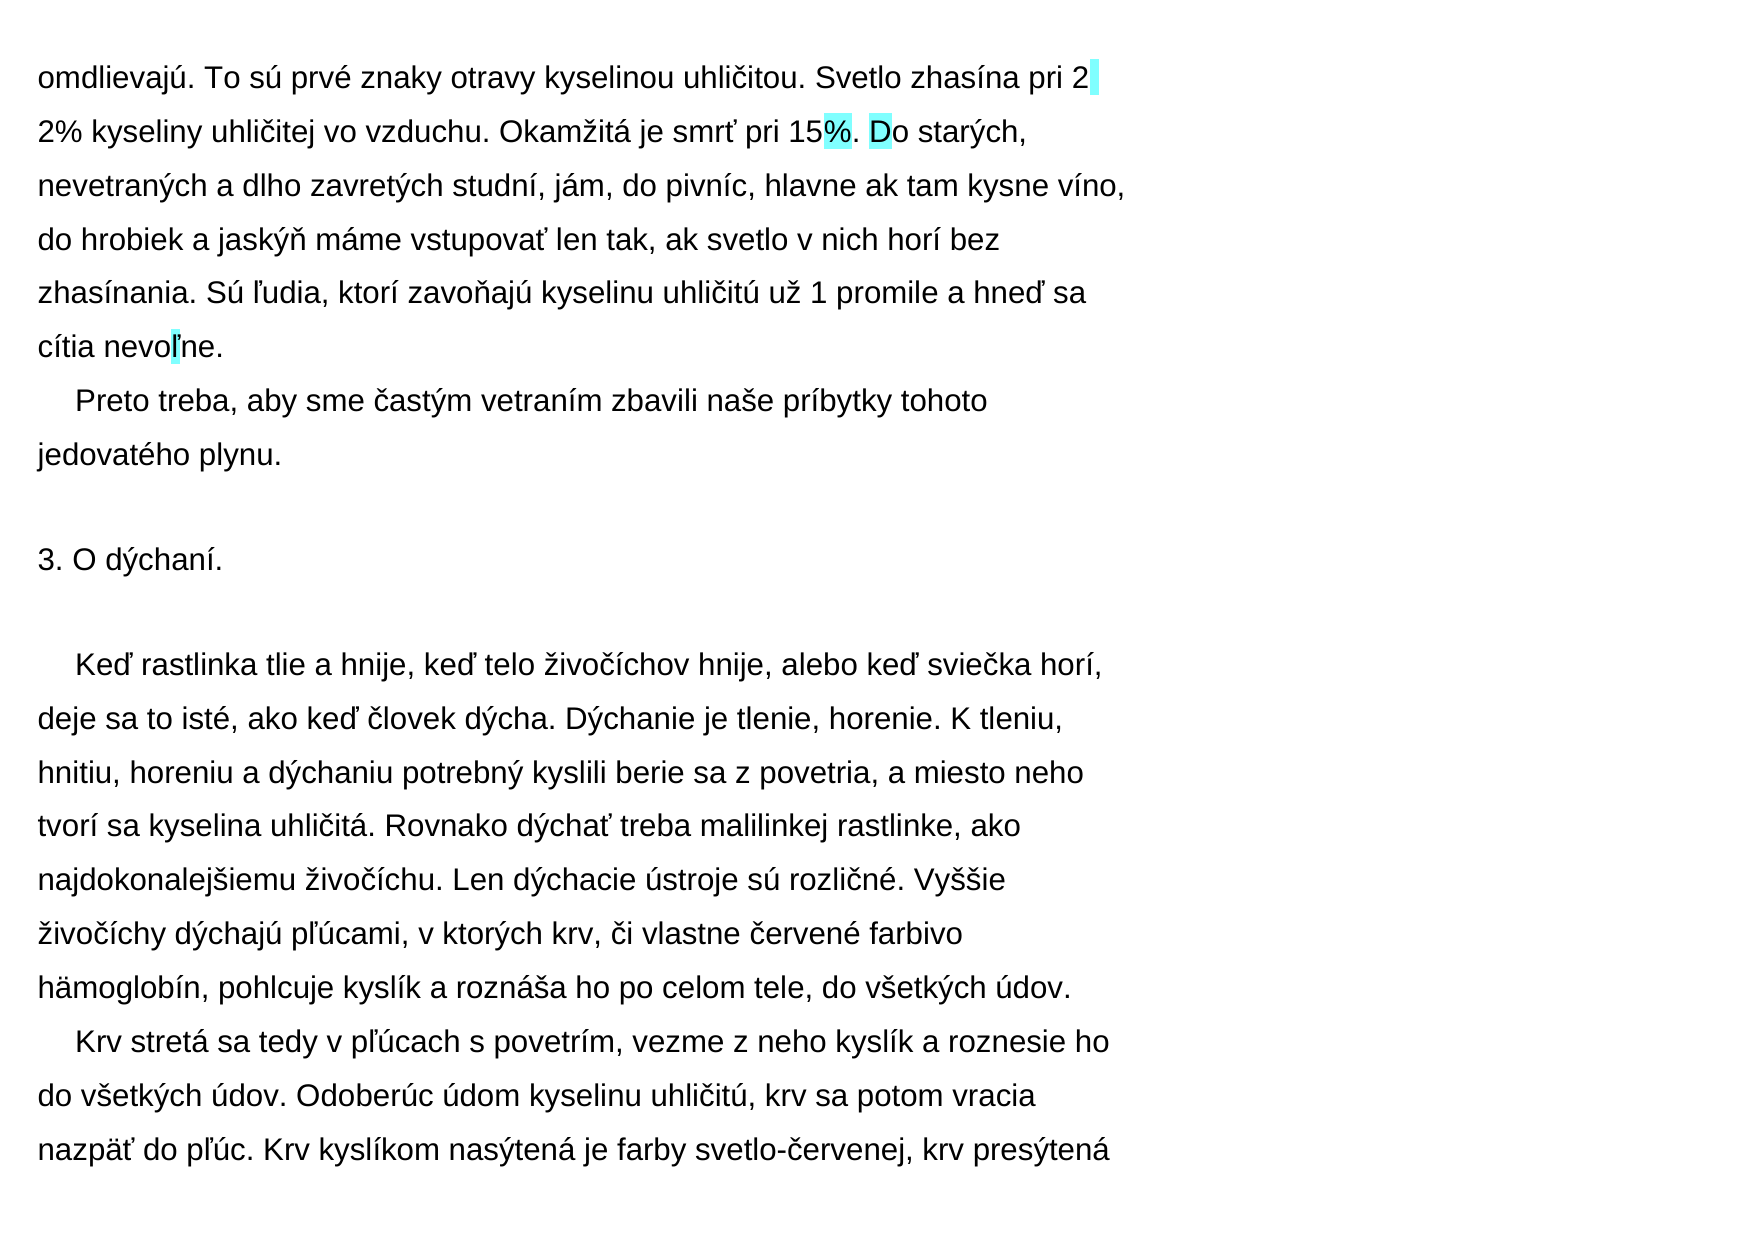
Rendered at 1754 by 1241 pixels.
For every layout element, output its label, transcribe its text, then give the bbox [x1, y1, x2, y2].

text Preto treba, aby sme častým vetraním zbavili naše príbytky tohoto jedovatého plynu. [37, 382, 1130, 472]
text Keď rastlinka tlie a hnije, keď telo živočíchov hnije, alebo keď sviečka horí, deje sa to isté, ako keď človek dýcha. Dýchanie je tlenie, horenie. K tleniu, hnitiu, horeniu a dýchaniu potrebný kyslili berie sa z povetria, a miesto neho tvorí sa kyselina uhličitá. Rovnako dýchať treba malilinkej rastlinke, ako najdokonalejšiemu živočíchu. Len dýchacie ústroje sú rozličné. Vyššie živočíchy dý­chajú pľúcami, v ktorých krv, či vlastne červené farbivo hämoglobín, pohlcuje kyslík a roznáša ho po celom tele, do všetkých údov. [37, 646, 1130, 1005]
text Krv stretá sa tedy v pľúcach s povetrím, vezme z neho kyslík a roznesie ho do všetkých údov. Odo­berúc údom kyselinu uhličitú, krv sa potom vracia nazpäť do pľúc. Krv kyslíkom nasýtená je farby svetlo-červenej, krv presýtená [37, 1023, 1130, 1167]
text omdlievajú. To sú prvé znaky otravy kyselinou uhličitou. Svetlo zhasína pri 2 2% kyseliny uhličitej vo vzduchu. Okamžitá je smrť pri 15%. Do starých, nevetraných a dlho zavretých studní, jám, do pivníc, hlavne ak tam kysne víno, do hrobiek a jaskýň máme vstupovať len tak, ak svetlo v nich horí bez zhasínania. Sú ľudia, ktorí zavoňajú kyselinu uhličitú už 1 promile a hneď sa cítia nevoľne. [37, 59, 1130, 364]
text 3. O dýchaní. [37, 541, 1130, 577]
